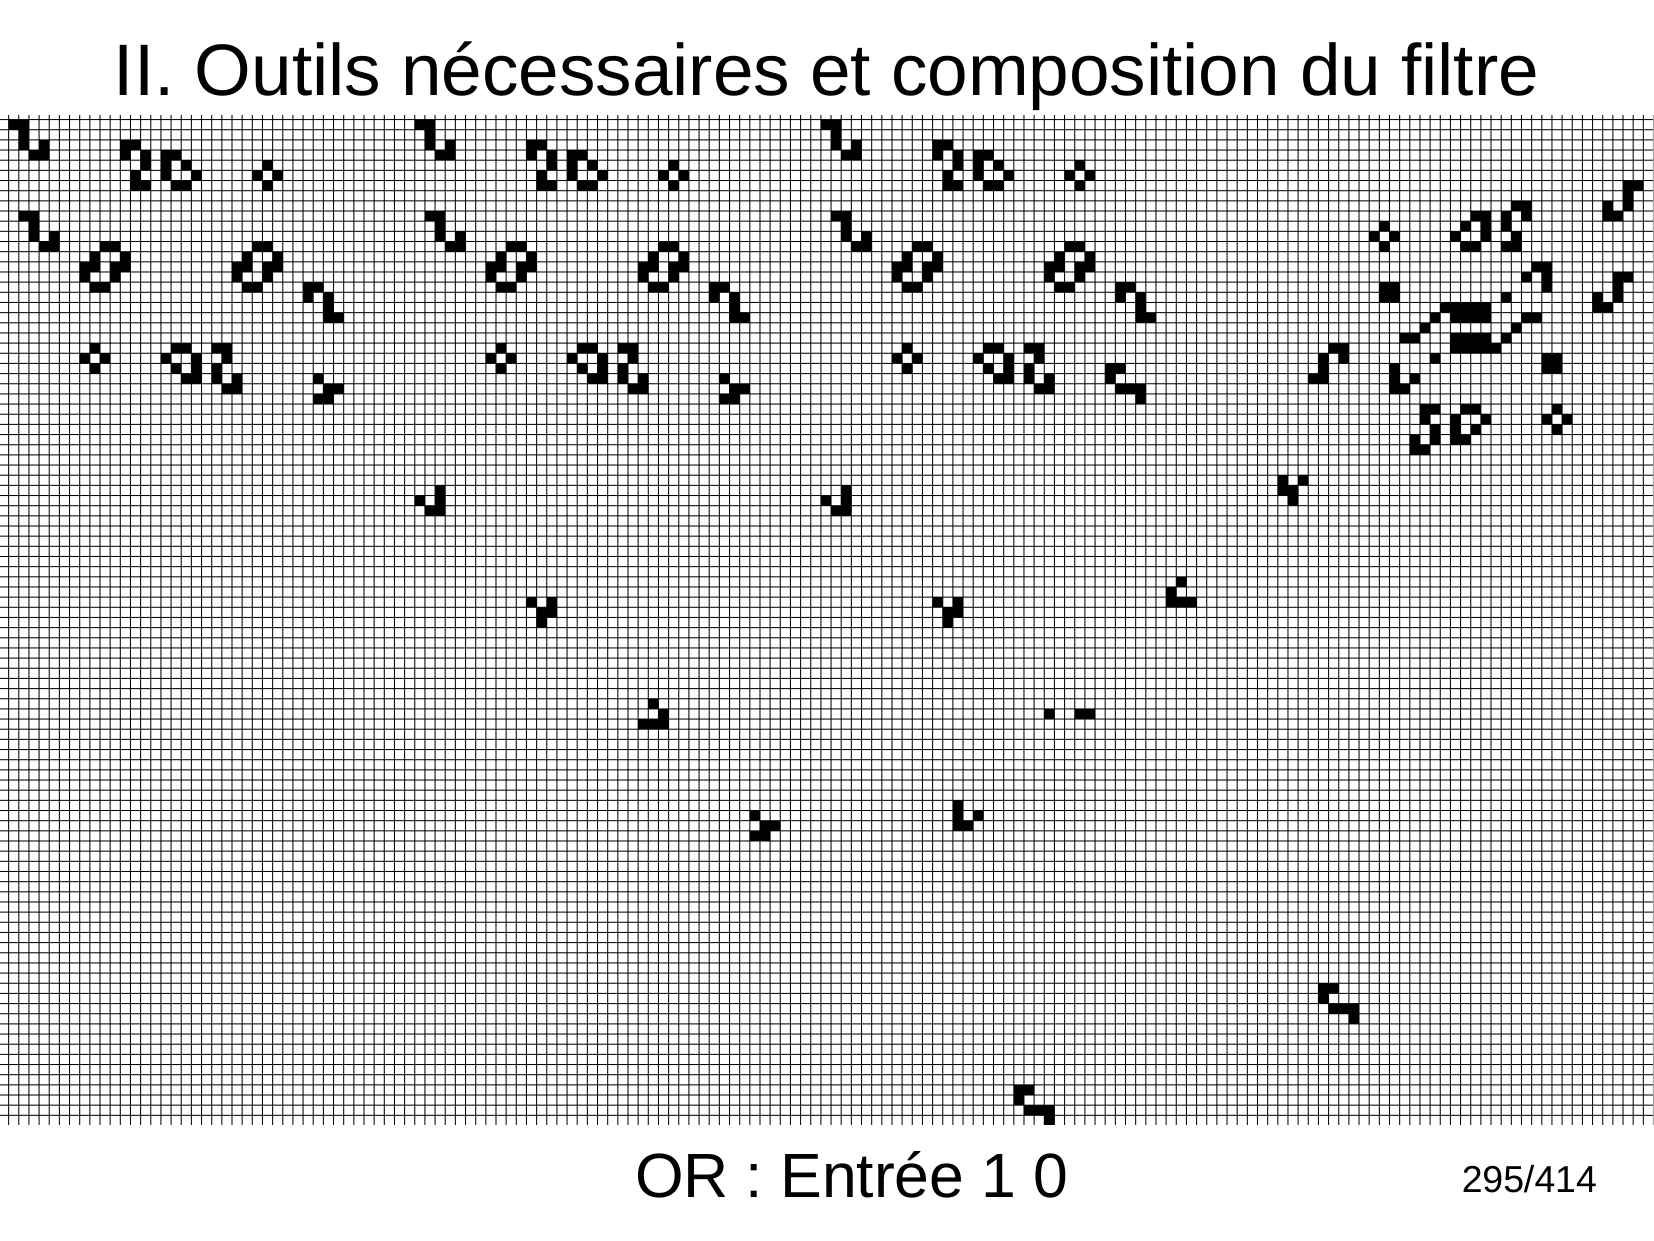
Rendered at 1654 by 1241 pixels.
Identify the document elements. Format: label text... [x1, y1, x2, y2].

text_box OR : Entrée 1 0 [620, 1133, 1084, 1219]
picture [0, 115, 1654, 1125]
text_box <number>/414 [1447, 1151, 1654, 1209]
title II. Outils nécessaires et composition du filtre [82, 0, 1572, 174]
